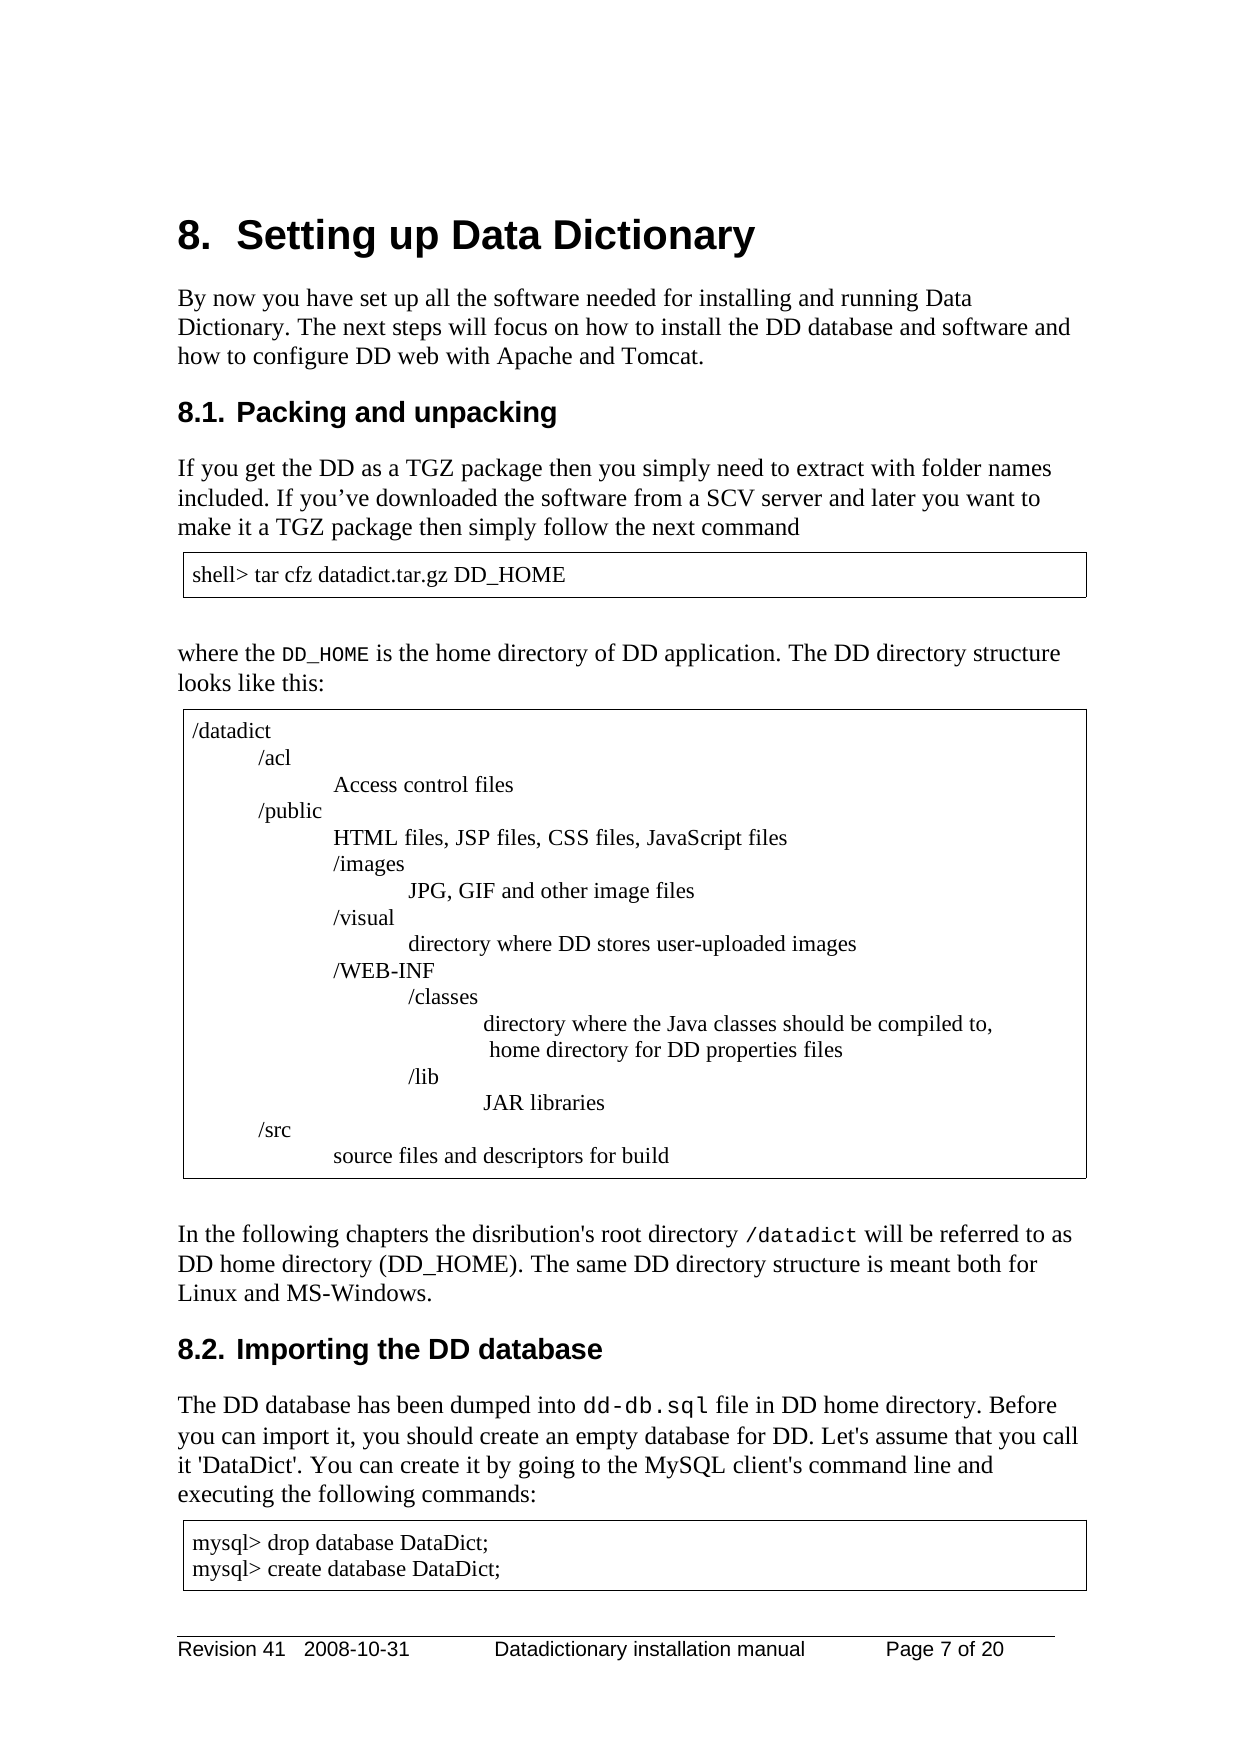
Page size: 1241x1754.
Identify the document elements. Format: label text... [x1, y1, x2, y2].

text JAR libraries [184, 1080, 1086, 1107]
text source files and descriptors for build [184, 1133, 1086, 1178]
text /src [184, 1107, 1086, 1133]
text HTML files, JSP files, CSS files, JavaScript files [184, 815, 1086, 841]
text JPG, GIF and other image files [184, 868, 1086, 894]
text /public [184, 788, 1086, 815]
text The DD database has been dumped into dd-db.sql file in DD home directory. Before you can import it, you should create an empty database for DD. Let's assume that you call it 'DataDict'. You can create it by going to the MySQL client's command line and executing the following commands: [177, 1390, 1092, 1508]
text shell> tar cfz datadict.tar.gz DD_HOME [184, 553, 1086, 597]
text /datadict [184, 710, 1086, 735]
text Access control files [184, 762, 1086, 788]
text /acl [184, 735, 1086, 762]
subtitle Packing and unpacking [177, 395, 1092, 428]
text If you get the DD as a TGZ package then you simply need to extract with folder names included. If you’ve downloaded the software from a SCV server and later you want to make it a TGZ package then simply follow the next command [177, 453, 1092, 541]
text directory where DD stores user-uploaded images [184, 921, 1086, 947]
text home directory for DD properties files [184, 1027, 1086, 1054]
text /lib [184, 1054, 1086, 1080]
subtitle Importing the DD database [177, 1332, 1092, 1365]
text In the following chapters the disribution's root directory /datadict will be referred to as DD home directory (DD_HOME). The same DD directory structure is meant both for Linux and MS-Windows. [177, 1219, 1092, 1307]
subtitle Setting up Data Dictionary [177, 210, 1092, 258]
text where the DD_HOME is the home directory of DD application. The DD directory structure looks like this: [177, 638, 1092, 697]
text mysql> drop database DataDict; [184, 1521, 1086, 1546]
text mysql> create database DataDict; [184, 1546, 1086, 1590]
text directory where the Java classes should be compiled to, [184, 1001, 1086, 1027]
text /classes [184, 974, 1086, 1001]
text /visual [184, 894, 1086, 921]
text By now you have set up all the software needed for installing and running Data Dictionary. The next steps will focus on how to install the DD database and software and how to configure DD web with Apache and Tomcat. [177, 283, 1092, 370]
text /images [184, 841, 1086, 868]
text /WEB-INF [184, 947, 1086, 974]
